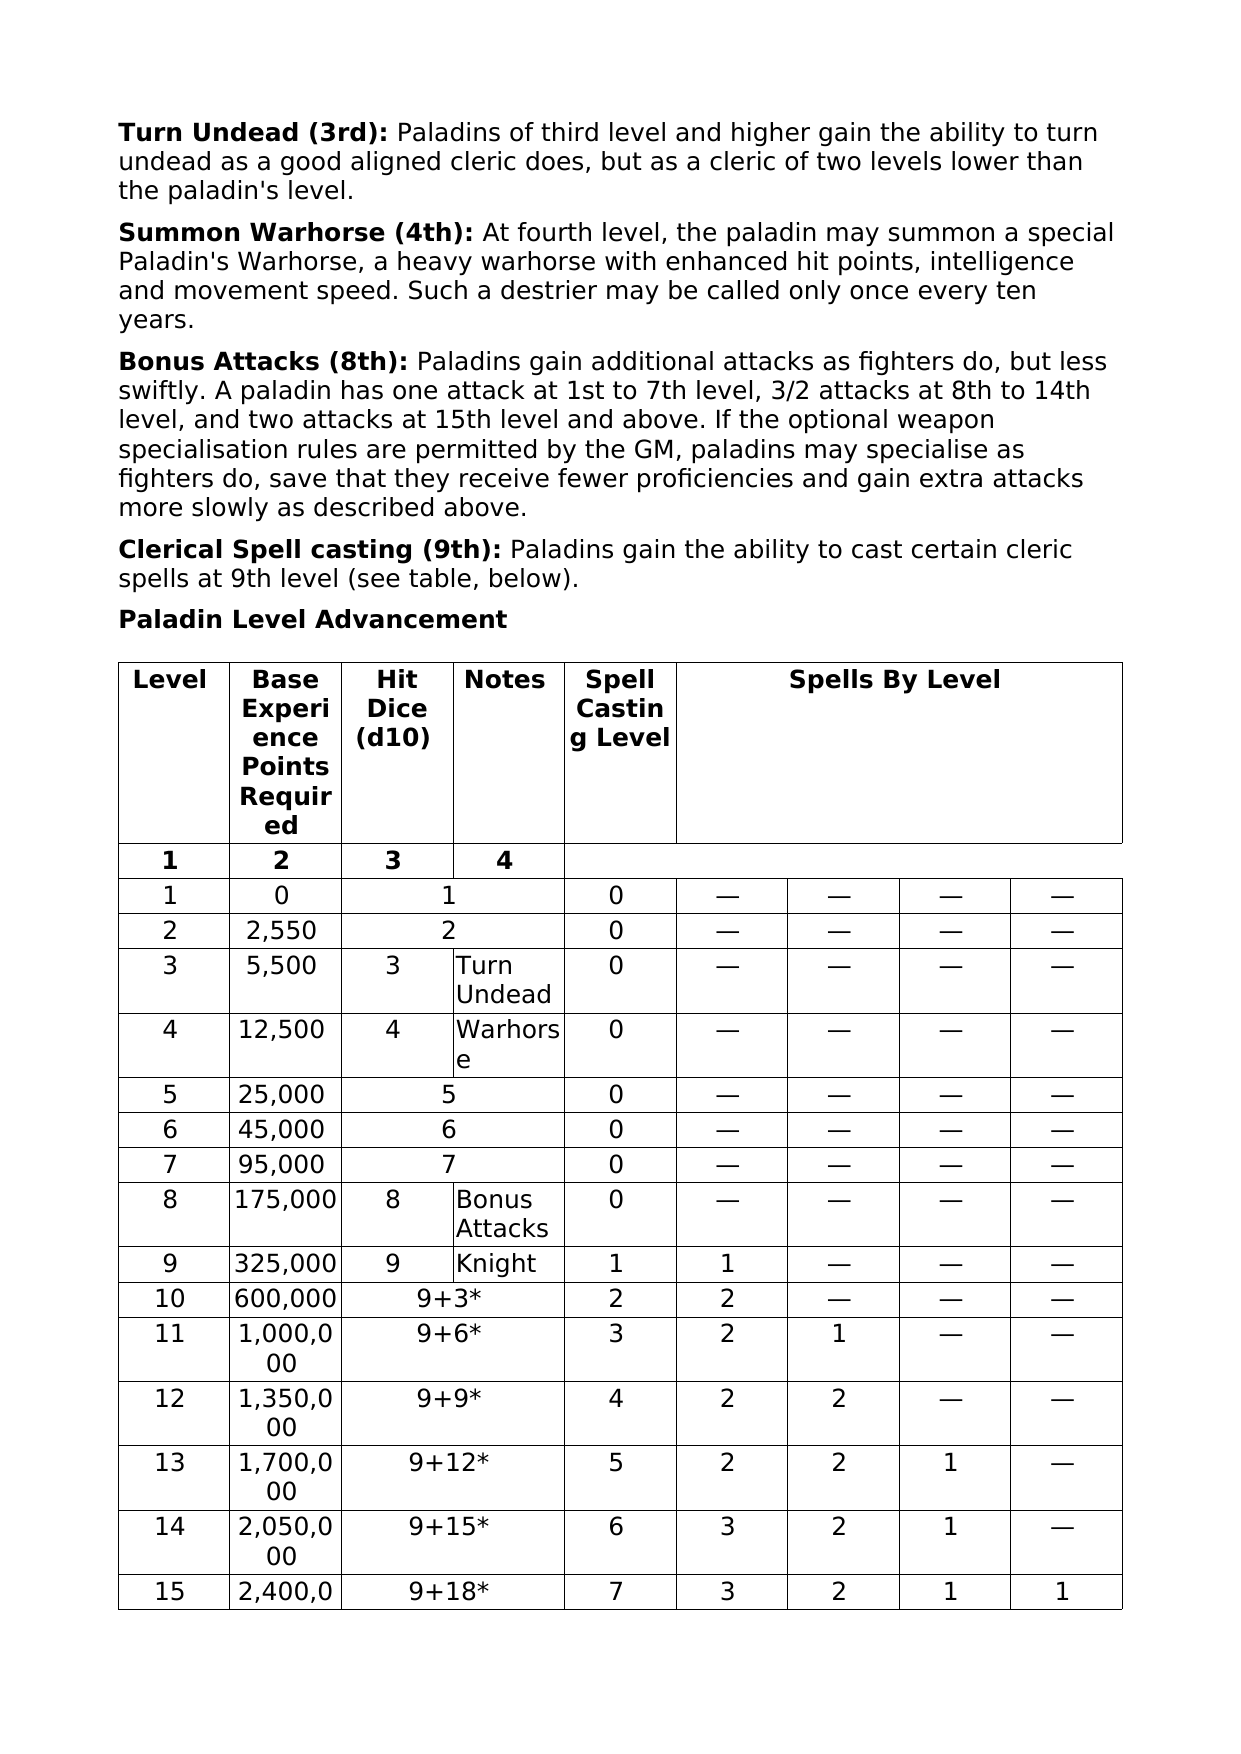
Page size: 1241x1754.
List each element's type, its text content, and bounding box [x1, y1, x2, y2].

text Turn Undead (3rd): Paladins of third level and higher gain the ability to turn undead as a good aligned cleric does, but as a cleric of two levels lower than the paladin's level. [118, 118, 1122, 206]
table_cell 9+15* [342, 1511, 564, 1574]
table_cell 3 [565, 1318, 676, 1381]
table_cell — [900, 1283, 1010, 1317]
table_cell — [900, 1183, 1010, 1246]
table_cell 2 [565, 1283, 676, 1317]
table_cell 175,000 [230, 1183, 341, 1246]
table_cell 2 [119, 914, 229, 948]
table_cell 2 [677, 1382, 787, 1445]
table_cell 2 [788, 1575, 899, 1609]
table_cell 1 [1011, 1575, 1122, 1609]
table_cell — [677, 914, 787, 948]
table_cell 3 [119, 949, 229, 1013]
table_cell — [788, 1283, 899, 1317]
table_cell 1,350,000 [230, 1382, 341, 1445]
table_cell — [1011, 1247, 1122, 1282]
table_cell — [788, 1247, 899, 1282]
table_cell — [1011, 1148, 1122, 1182]
text Paladin Level Advancement [118, 606, 1122, 635]
table_cell Knight [454, 1247, 564, 1282]
table_cell 14 [119, 1511, 229, 1574]
table_cell — [1011, 879, 1122, 913]
table_cell 9+18* [342, 1575, 564, 1609]
table_cell — [1011, 1078, 1122, 1112]
table_cell 4 [342, 1014, 453, 1077]
table_cell 1 [119, 844, 229, 878]
table_cell — [677, 1014, 787, 1077]
table_cell 3 [342, 844, 453, 878]
table_cell — [788, 914, 899, 948]
table_cell — [1011, 949, 1122, 1013]
table_cell 4 [119, 1014, 229, 1077]
table_cell — [900, 1014, 1010, 1077]
table_cell — [1011, 914, 1122, 948]
table_cell 4 [565, 1382, 676, 1445]
table_cell 2 [342, 914, 564, 948]
table_cell — [1011, 1511, 1122, 1574]
table_cell — [677, 1183, 787, 1246]
table_cell — [788, 949, 899, 1013]
table_cell 2,550 [230, 914, 341, 948]
table_cell 95,000 [230, 1148, 341, 1182]
table_cell — [900, 879, 1010, 913]
table_cell 11 [119, 1318, 229, 1381]
table_cell 2 [788, 1511, 899, 1574]
table_cell 1 [788, 1318, 899, 1381]
table_cell — [1011, 1382, 1122, 1445]
table_cell 1,000,000 [230, 1318, 341, 1381]
table_cell 1 [119, 879, 229, 913]
table_cell 2,400,0 [230, 1575, 341, 1609]
table_cell — [1011, 1283, 1122, 1317]
table_cell — [900, 1113, 1010, 1147]
table_cell — [1011, 1446, 1122, 1509]
table_header Spell Casting Level [565, 663, 676, 843]
table_cell 3 [677, 1575, 787, 1609]
table_cell — [900, 1382, 1010, 1445]
table_cell 2 [677, 1446, 787, 1509]
table_header Level [119, 663, 229, 843]
table_cell — [788, 879, 899, 913]
table_cell — [1011, 1113, 1122, 1147]
table_cell — [788, 1078, 899, 1112]
table_cell 2,050,000 [230, 1511, 341, 1574]
table_cell — [677, 1113, 787, 1147]
table_cell 12,500 [230, 1014, 341, 1077]
table_cell — [788, 1148, 899, 1182]
table_cell 5 [565, 1446, 676, 1509]
table_cell 1 [342, 879, 564, 913]
table_cell 6 [342, 1113, 564, 1147]
table_cell 1 [900, 1511, 1010, 1574]
table_cell 6 [119, 1113, 229, 1147]
table_header Hit Dice (d10) [342, 663, 453, 843]
table_cell — [900, 1078, 1010, 1112]
table_cell 9+6* [342, 1318, 564, 1381]
table_cell 0 [565, 914, 676, 948]
table_cell 13 [119, 1446, 229, 1509]
table_cell 0 [565, 1014, 676, 1077]
table_cell 4 [454, 844, 564, 878]
table_cell — [1011, 1318, 1122, 1381]
table_cell 1 [900, 1575, 1010, 1609]
table_cell Turn Undead [454, 949, 564, 1013]
table_cell — [900, 949, 1010, 1013]
table_cell 15 [119, 1575, 229, 1609]
table_cell 2 [230, 844, 341, 878]
text Bonus Attacks (8th): Paladins gain additional attacks as fighters do, but less swiftly. A paladin has one attack at 1st to 7th level, 3/2 attacks at 8th to 14th level, and two attacks at 15th level and above. If the optional weapon specialisation rules are permitted by the GM, paladins may specialise as fighters do, save that they receive fewer proficiencies and gain extra attacks more slowly as described above. [118, 347, 1122, 522]
table_cell — [900, 1148, 1010, 1182]
table_cell 8 [119, 1183, 229, 1246]
table_cell 0 [565, 1183, 676, 1246]
table_cell — [1011, 1183, 1122, 1246]
table_cell 3 [677, 1511, 787, 1574]
table_cell 6 [565, 1511, 676, 1574]
table_cell 0 [565, 1148, 676, 1182]
table_cell 9 [342, 1247, 453, 1282]
table_cell 45,000 [230, 1113, 341, 1147]
table_cell 3 [342, 949, 453, 1013]
table_cell 0 [565, 1078, 676, 1112]
table_cell 1 [677, 1247, 787, 1282]
table_cell — [900, 914, 1010, 948]
table_header Base Experience Points Required [230, 663, 341, 843]
table_cell 9+3* [342, 1283, 564, 1317]
table_cell — [788, 1014, 899, 1077]
table_cell — [677, 1148, 787, 1182]
table_cell 9+9* [342, 1382, 564, 1445]
table_cell 12 [119, 1382, 229, 1445]
table_cell — [788, 1113, 899, 1147]
table_header Notes [454, 663, 564, 843]
table_cell 8 [342, 1183, 453, 1246]
table_cell 7 [565, 1575, 676, 1609]
table_cell 2 [788, 1382, 899, 1445]
table_cell 1,700,000 [230, 1446, 341, 1509]
table_cell 1 [900, 1446, 1010, 1509]
table_cell 0 [565, 1113, 676, 1147]
table_cell 9+12* [342, 1446, 564, 1509]
table_cell — [677, 1078, 787, 1112]
table_cell 325,000 [230, 1247, 341, 1282]
table_cell 7 [342, 1148, 564, 1182]
table_cell — [677, 879, 787, 913]
table_cell 10 [119, 1283, 229, 1317]
table_cell 5 [119, 1078, 229, 1112]
table_cell 0 [230, 879, 341, 913]
table_cell — [900, 1247, 1010, 1282]
table_cell — [677, 949, 787, 1013]
table_cell 9 [119, 1247, 229, 1282]
table_header Spells By Level [677, 663, 1122, 843]
table_cell — [1011, 1014, 1122, 1077]
table_cell 5 [342, 1078, 564, 1112]
text Clerical Spell casting (9th): Paladins gain the ability to cast certain cleric spells at 9th level (see table, below). [118, 535, 1122, 593]
table_cell 2 [788, 1446, 899, 1509]
table_cell 2 [677, 1283, 787, 1317]
table_cell — [788, 1183, 899, 1246]
table_cell 5,500 [230, 949, 341, 1013]
table_cell 25,000 [230, 1078, 341, 1112]
table_cell 0 [565, 879, 676, 913]
table_cell — [900, 1318, 1010, 1381]
table_cell 2 [677, 1318, 787, 1381]
table_cell 1 [565, 1247, 676, 1282]
table_cell Warhorse [454, 1014, 564, 1077]
table_cell 0 [565, 949, 676, 1013]
table_cell 600,000 [230, 1283, 341, 1317]
text Summon Warhorse (4th): At fourth level, the paladin may summon a special Paladin's Warhorse, a heavy warhorse with enhanced hit points, intelligence and movement speed. Such a destrier may be called only once every ten years. [118, 218, 1122, 335]
table_cell Bonus Attacks [454, 1183, 564, 1246]
table_cell 7 [119, 1148, 229, 1182]
